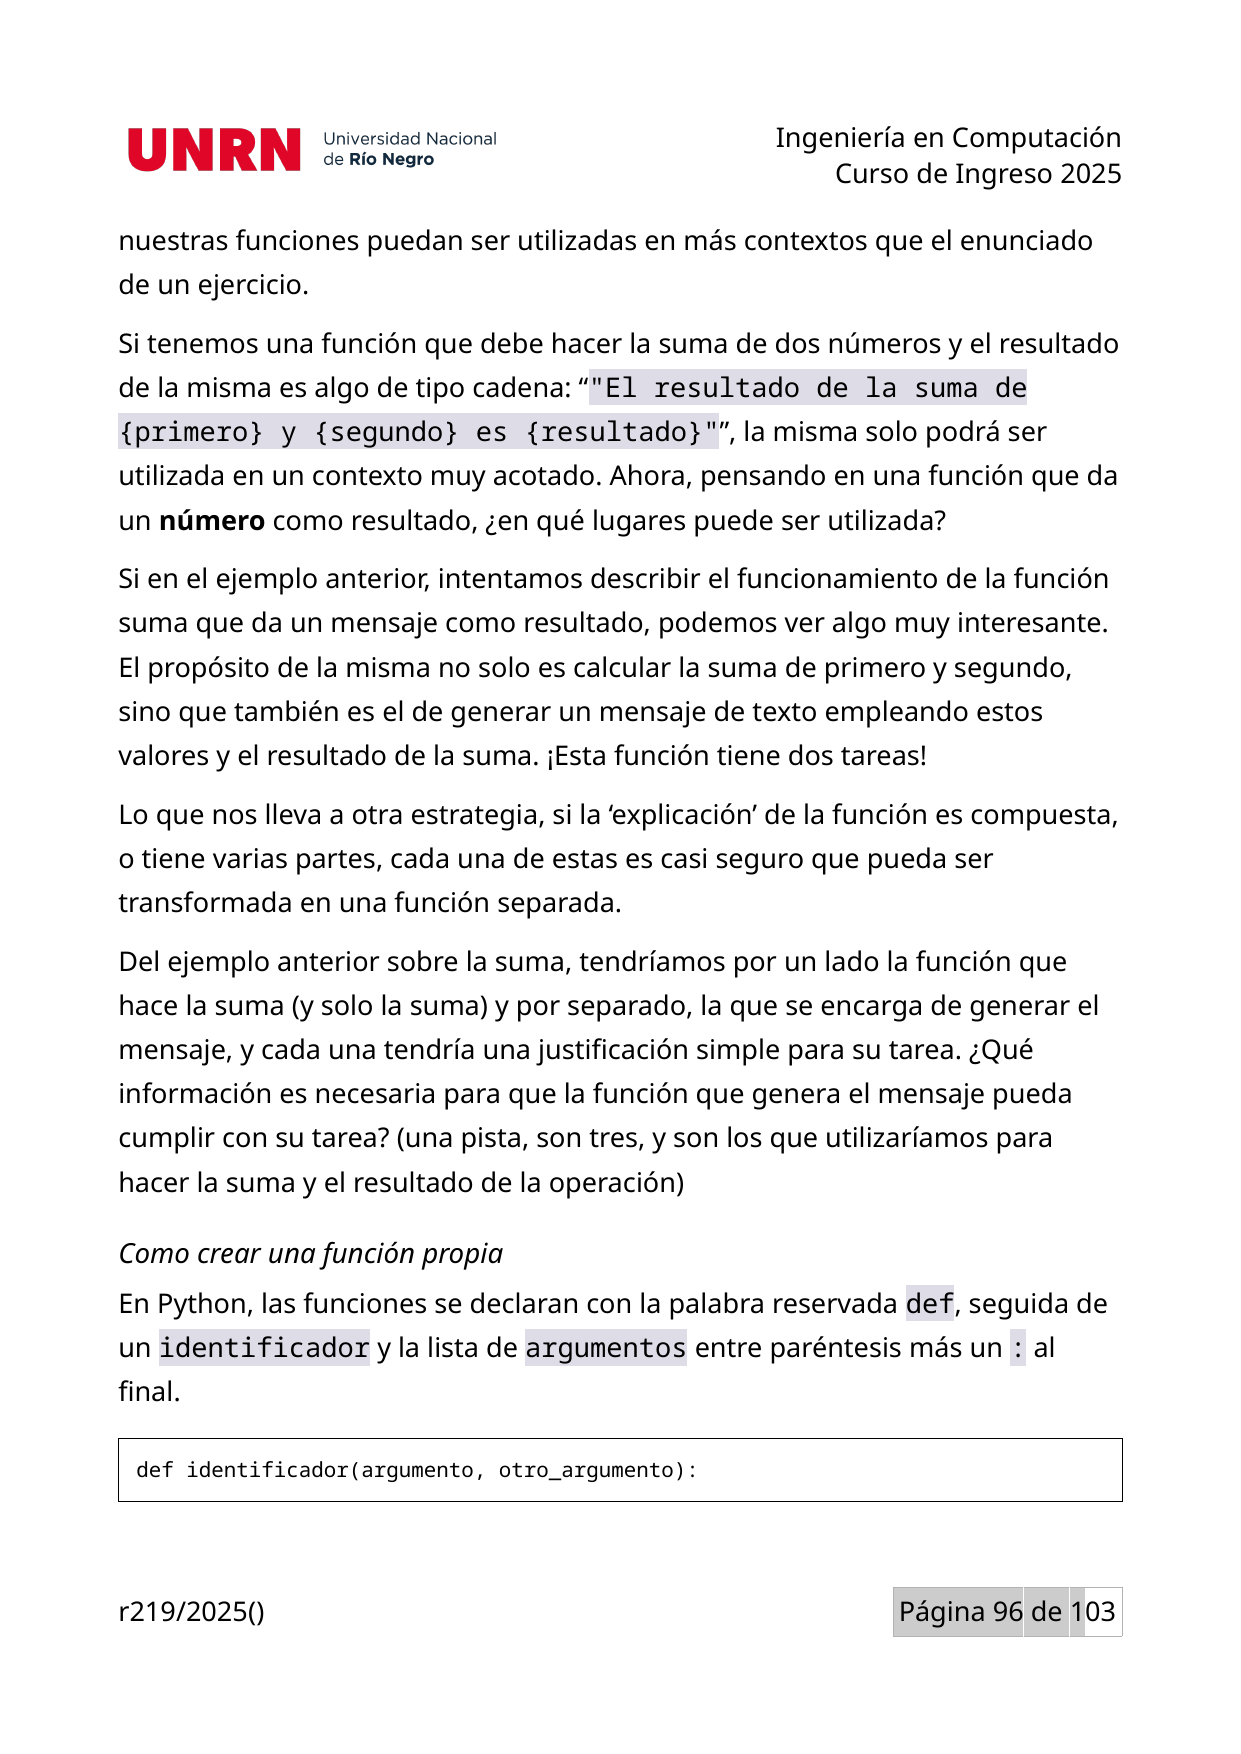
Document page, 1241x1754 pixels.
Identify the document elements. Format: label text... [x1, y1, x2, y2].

text def identificador(argumento, otro_argumento): [119, 1439, 1122, 1501]
text Lo que nos lleva a otra estrategia, si la ‘explicación’ de la función es compuesta, o tiene varias partes, cada una de estas es casi seguro que pueda ser transformada en una función separada. [118, 795, 1122, 920]
subtitle Como crear una función propia [118, 1234, 1122, 1272]
text Si tenemos una función que debe hacer la suma de dos números y el resultado de la misma es algo de tipo cadena: “"El resultado de la suma de {primero} y {segundo} es {resultado}"”, la misma solo podrá ser utilizada en un contexto muy acotado. Ahora, pensando en una función que da un número como resultado, ¿en qué lugares puede ser utilizada? [118, 324, 1122, 538]
text Si en el ejemplo anterior, intentamos describir el funcionamiento de la función suma que da un mensaje como resultado, podemos ver algo muy interesante. El propósito de la misma no solo es calcular la suma de primero y segundo, sino que también es el de generar un mensaje de texto empleando estos valores y el resultado de la suma. ¡Esta función tiene dos tareas! [118, 560, 1122, 773]
text En Python, las funciones se declaran con la palabra reservada def, seguida de un identificador y la lista de argumentos entre paréntesis más un : al final. [118, 1284, 1122, 1410]
picture [118, 118, 505, 180]
text Del ejemplo anterior sobre la suma, tendríamos por un lado la función que hace la suma (y solo la suma) y por separado, la que se encarga de generar el mensaje, y cada una tendría una justificación simple para su tarea. ¿Qué información es necesaria para que la función que genera el mensaje pueda cumplir con su tarea? (una pista, son tres, y son los que utilizaríamos para hacer la suma y el resultado de la operación) [118, 942, 1122, 1200]
text nuestras funciones puedan ser utilizadas en más contextos que el enunciado de un ejercicio. [118, 221, 1122, 302]
